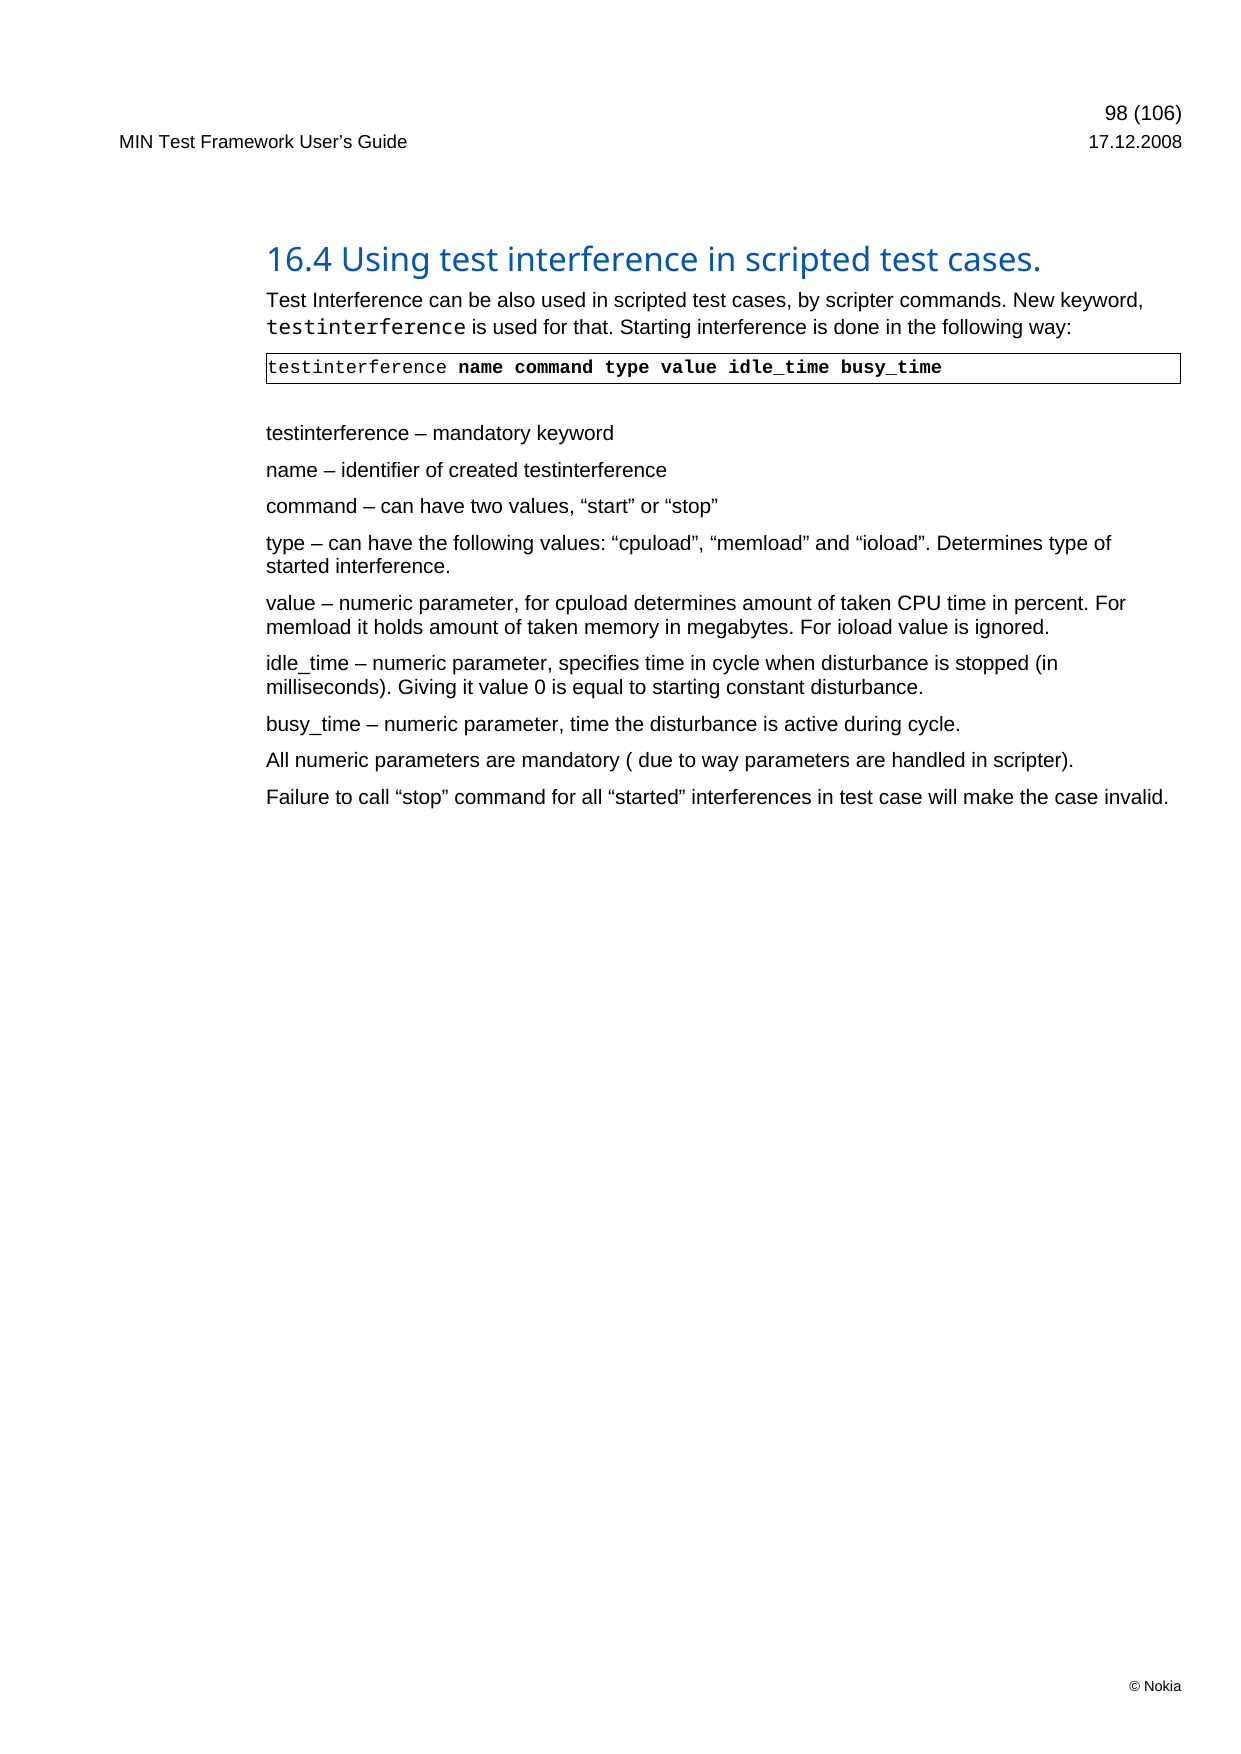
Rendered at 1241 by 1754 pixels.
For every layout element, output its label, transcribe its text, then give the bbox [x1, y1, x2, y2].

text Failure to call “stop” command for all “started” interferences in test case will make the case invalid. [266, 784, 1181, 808]
text testinterference – mandatory keyword [266, 421, 1181, 445]
text type – can have the following values: “cpuload”, “memload” and “ioload”. Determines type of started interference. [266, 530, 1181, 578]
text All numeric parameters are mandatory ( due to way parameters are handled in scripter). [266, 748, 1181, 772]
text testinterference name command type value idle_time busy_time [267, 354, 1180, 383]
text command – can have two values, “start” or “stop” [266, 494, 1181, 518]
text busy_time – numeric parameter, time the disturbance is active during cycle. [266, 712, 1181, 736]
text Test Interference can be also used in scripted test cases, by scripter commands. New keyword, testinterference is used for that. Starting interference is done in the following way: [266, 288, 1181, 340]
text value – numeric parameter, for cpuload determines amount of taken CPU time in percent. For memload it holds amount of taken memory in megabytes. For ioload value is ignored. [266, 591, 1181, 639]
subtitle Using test interference in scripted test cases. [266, 236, 1181, 282]
text name – identifier of created testinterference [266, 457, 1181, 481]
text idle_time – numeric parameter, specifies time in cycle when disturbance is stopped (in milliseconds). Giving it value 0 is equal to starting constant disturbance. [266, 651, 1181, 699]
